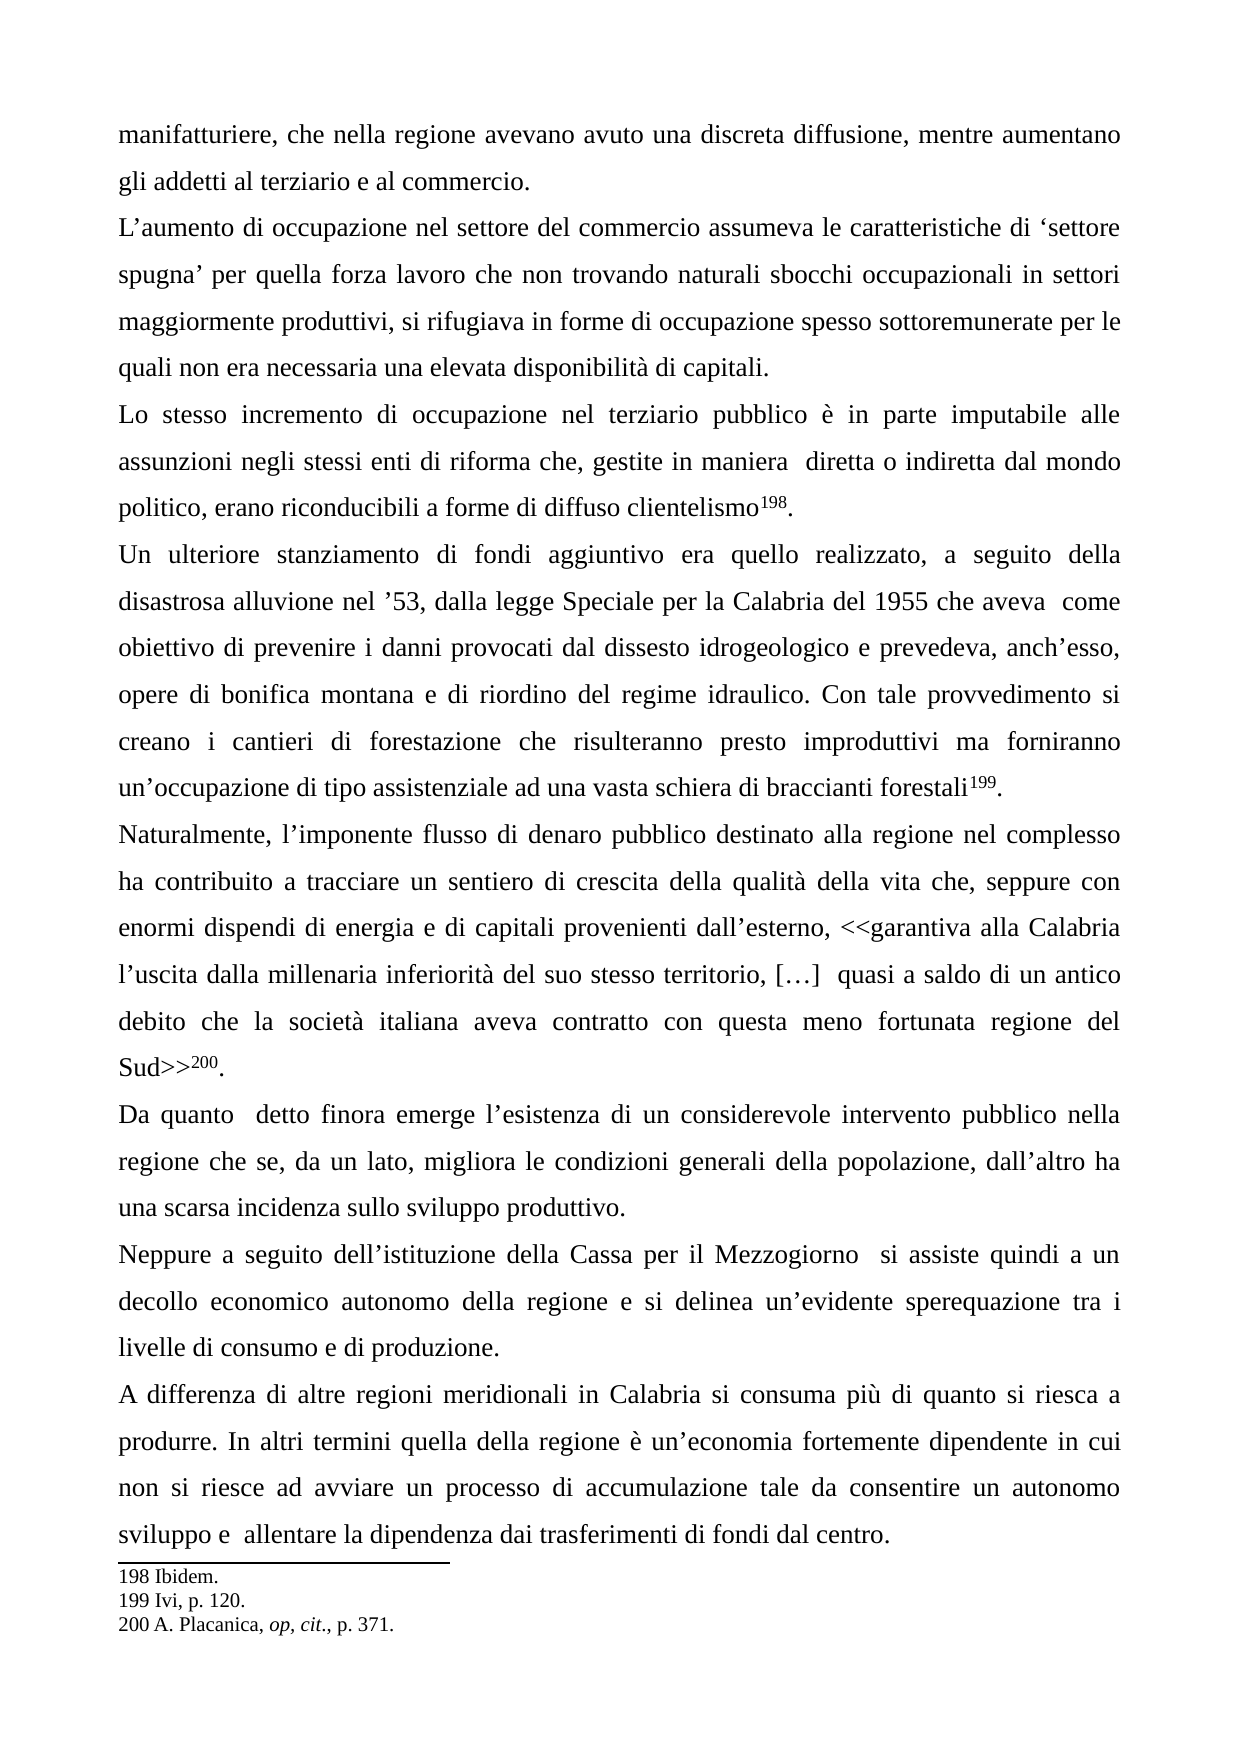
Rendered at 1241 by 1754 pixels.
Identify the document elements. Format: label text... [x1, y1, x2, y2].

text L’aumento di occupazione nel settore del commercio assumeva le caratteristiche di ‘settore spugna’ per quella forza lavoro che non trovando naturali sbocchi occupazionali in settori maggiormente produttivi, si rifugiava in forme di occupazione spesso sottoremunerate per le quali non era necessaria una elevata disponibilità di capitali. [118, 211, 1122, 383]
text Da quanto detto finora emerge l’esistenza di un considerevole intervento pubblico nella regione che se, da un lato, migliora le condizioni generali della popolazione, dall’altro ha una scarsa incidenza sullo sviluppo produttivo. [118, 1098, 1122, 1223]
text Neppure a seguito dell’istituzione della Cassa per il Mezzogiorno si assiste quindi a un decollo economico autonomo della regione e si delinea un’evidente sperequazione tra i livelle di consumo e di produzione. [118, 1238, 1122, 1363]
text A. Placanica, op, cit., p. 371. [118, 1612, 1122, 1636]
text Un ulteriore stanziamento di fondi aggiuntivo era quello realizzato, a seguito della disastrosa alluvione nel ’53, dalla legge Speciale per la Calabria del 1955 che aveva come obiettivo di prevenire i danni provocati dal dissesto idrogeologico e prevedeva, anch’esso, opere di bonifica montana e di riordino del regime idraulico. Con tale provvedimento si creano i cantieri di forestazione che risulteranno presto improduttivi ma forniranno un’occupazione di tipo assistenziale ad una vasta schiera di braccianti forestali. [118, 538, 1122, 803]
text Ibidem. [118, 1563, 1122, 1588]
text A differenza di altre regioni meridionali in Calabria si consuma più di quanto si riesca a produrre. In altri termini quella della regione è un’economia fortemente dipendente in cui non si riesce ad avviare un processo di accumulazione tale da consentire un autonomo sviluppo e allentare la dipendenza dai trasferimenti di fondi dal centro. [118, 1378, 1122, 1549]
text Naturalmente, l’imponente flusso di denaro pubblico destinato alla regione nel complesso ha contribuito a tracciare un sentiero di crescita della qualità della vita che, seppure con enormi dispendi di energia e di capitali provenienti dall’esterno, <<garantiva alla Calabria l’uscita dalla millenaria inferiorità del suo stesso territorio, […] quasi a saldo di un antico debito che la società italiana aveva contratto con questa meno fortunata regione del Sud>>. [118, 818, 1122, 1083]
text Lo stesso incremento di occupazione nel terziario pubblico è in parte imputabile alle assunzioni negli stessi enti di riforma che, gestite in maniera diretta o indiretta dal mondo politico, erano riconducibili a forme di diffuso clientelismo. [118, 398, 1122, 523]
text Ivi, p. 120. [118, 1588, 1122, 1612]
text manifatturiere, che nella regione avevano avuto una discreta diffusione, mentre aumentano gli addetti al terziario e al commercio. [118, 118, 1122, 196]
